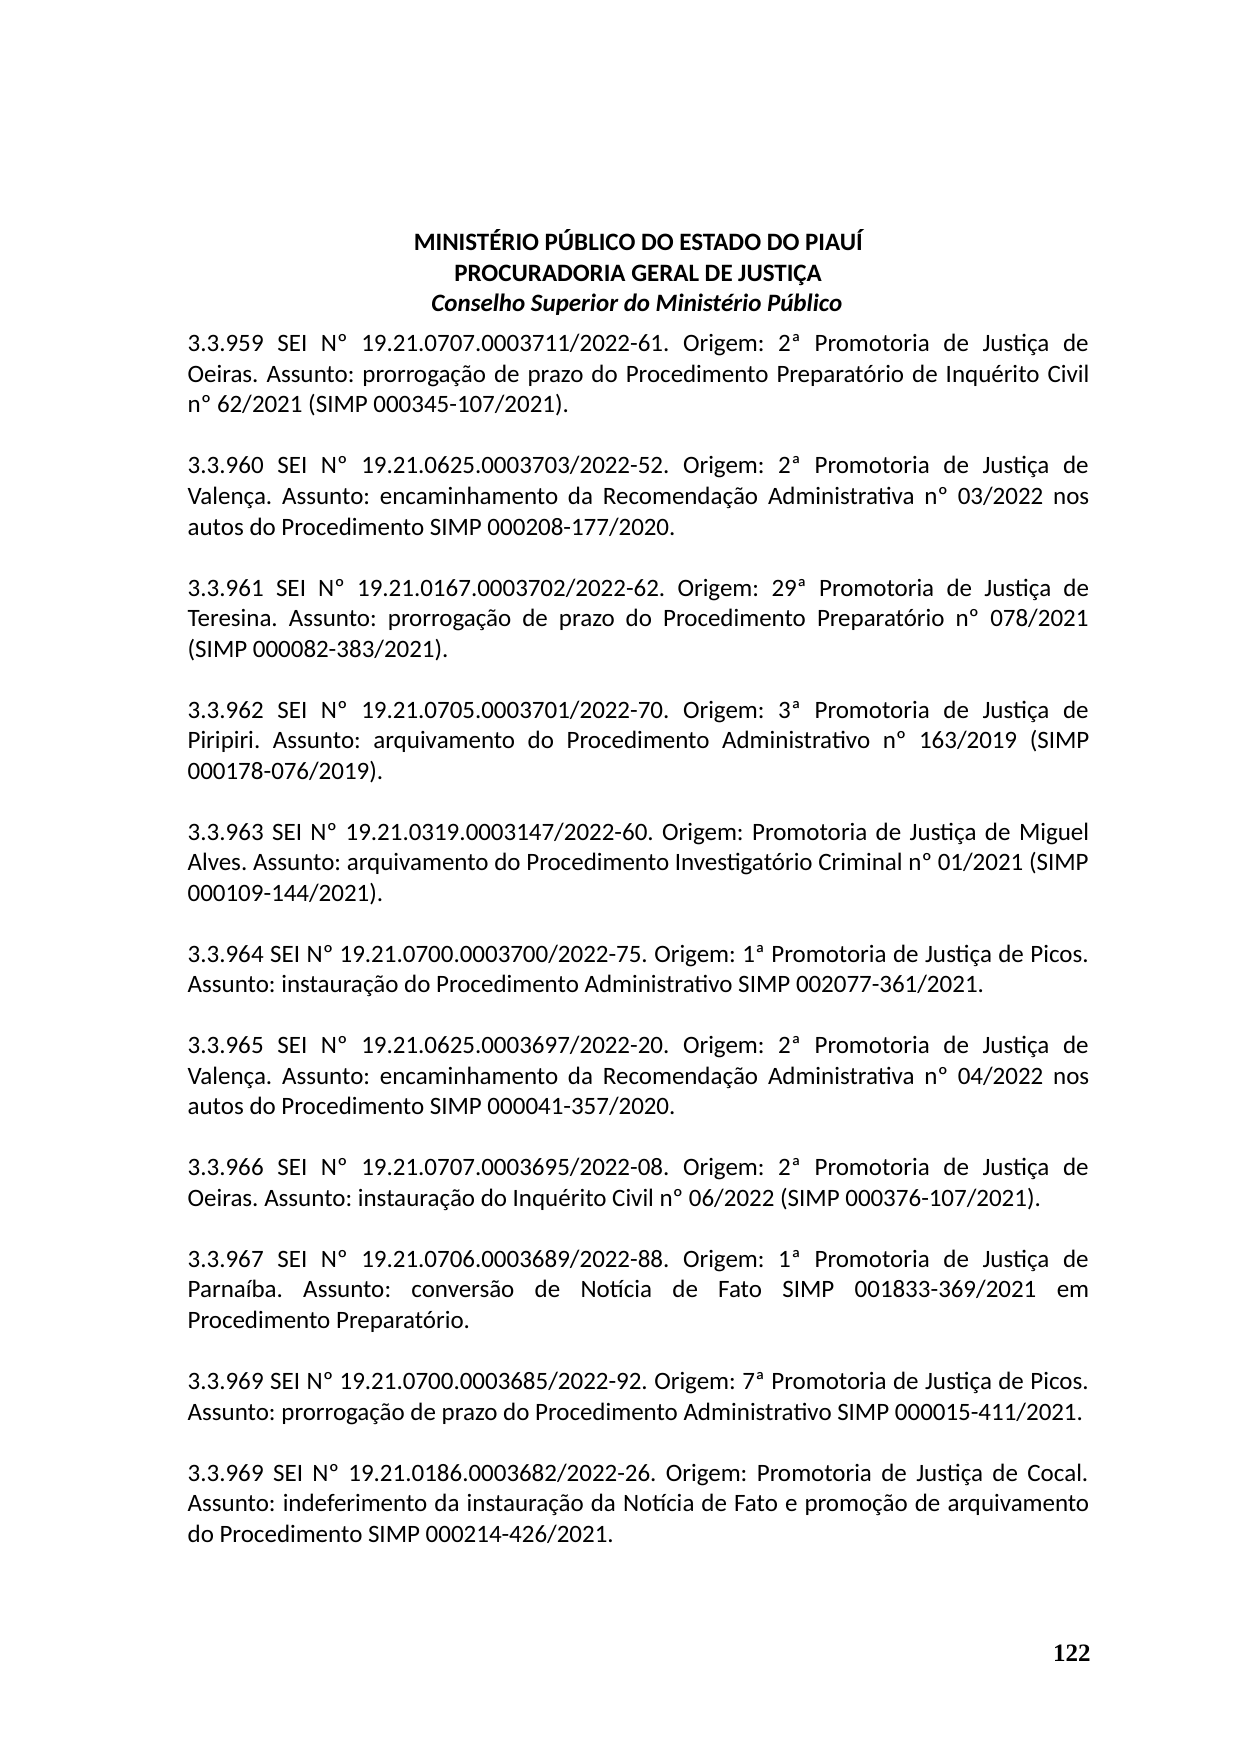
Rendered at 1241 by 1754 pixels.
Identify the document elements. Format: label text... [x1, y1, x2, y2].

text 3.3.961 SEI Nº 19.21.0167.0003702/2022-62. Origem: 29ª Promotoria de Justiça de Teresina. Assunto: prorrogação de prazo do Procedimento Preparatório nº 078/2021 (SIMP 000082-383/2021). [187, 572, 1090, 663]
text 3.3.965 SEI Nº 19.21.0625.0003697/2022-20. Origem: 2ª Promotoria de Justiça de Valença. Assunto: encaminhamento da Recomendação Administrativa nº 04/2022 nos autos do Procedimento SIMP 000041-357/2020. [187, 1029, 1090, 1121]
text 3.3.960 SEI Nº 19.21.0625.0003703/2022-52. Origem: 2ª Promotoria de Justiça de Valença. Assunto: encaminhamento da Recomendação Administrativa nº 03/2022 nos autos do Procedimento SIMP 000208-177/2020. [187, 449, 1090, 541]
text 3.3.969 SEI Nº 19.21.0186.0003682/2022-26. Origem: Promotoria de Justiça de Cocal. Assunto: indeferimento da instauração da Notícia de Fato e promoção de arquivamento do Procedimento SIMP 000214-426/2021. [187, 1457, 1090, 1548]
text 3.3.962 SEI Nº 19.21.0705.0003701/2022-70. Origem: 3ª Promotoria de Justiça de Piripiri. Assunto: arquivamento do Procedimento Administrativo nº 163/2019 (SIMP 000178-076/2019). [187, 694, 1090, 785]
text 3.3.969 SEI Nº 19.21.0700.0003685/2022-92. Origem: 7ª Promotoria de Justiça de Picos. Assunto: prorrogação de prazo do Procedimento Administrativo SIMP 000015-411/2021. [187, 1365, 1090, 1426]
text 3.3.964 SEI Nº 19.21.0700.0003700/2022-75. Origem: 1ª Promotoria de Justiça de Picos. Assunto: instauração do Procedimento Administrativo SIMP 002077-361/2021. [187, 938, 1090, 999]
text 3.3.959 SEI Nº 19.21.0707.0003711/2022-61. Origem: 2ª Promotoria de Justiça de Oeiras. Assunto: prorrogação de prazo do Procedimento Preparatório de Inquérito Civil nº 62/2021 (SIMP 000345-107/2021). [187, 327, 1090, 419]
text 3.3.966 SEI Nº 19.21.0707.0003695/2022-08. Origem: 2ª Promotoria de Justiça de Oeiras. Assunto: instauração do Inquérito Civil nº 06/2022 (SIMP 000376-107/2021). [187, 1152, 1090, 1213]
text 3.3.967 SEI Nº 19.21.0706.0003689/2022-88. Origem: 1ª Promotoria de Justiça de Parnaíba. Assunto: conversão de Notícia de Fato SIMP 001833-369/2021 em Procedimento Preparatório. [187, 1243, 1090, 1335]
text 3.3.963 SEI Nº 19.21.0319.0003147/2022-60. Origem: Promotoria de Justiça de Miguel Alves. Assunto: arquivamento do Procedimento Investigatório Criminal nº 01/2021 (SIMP 000109-144/2021). [187, 816, 1090, 907]
